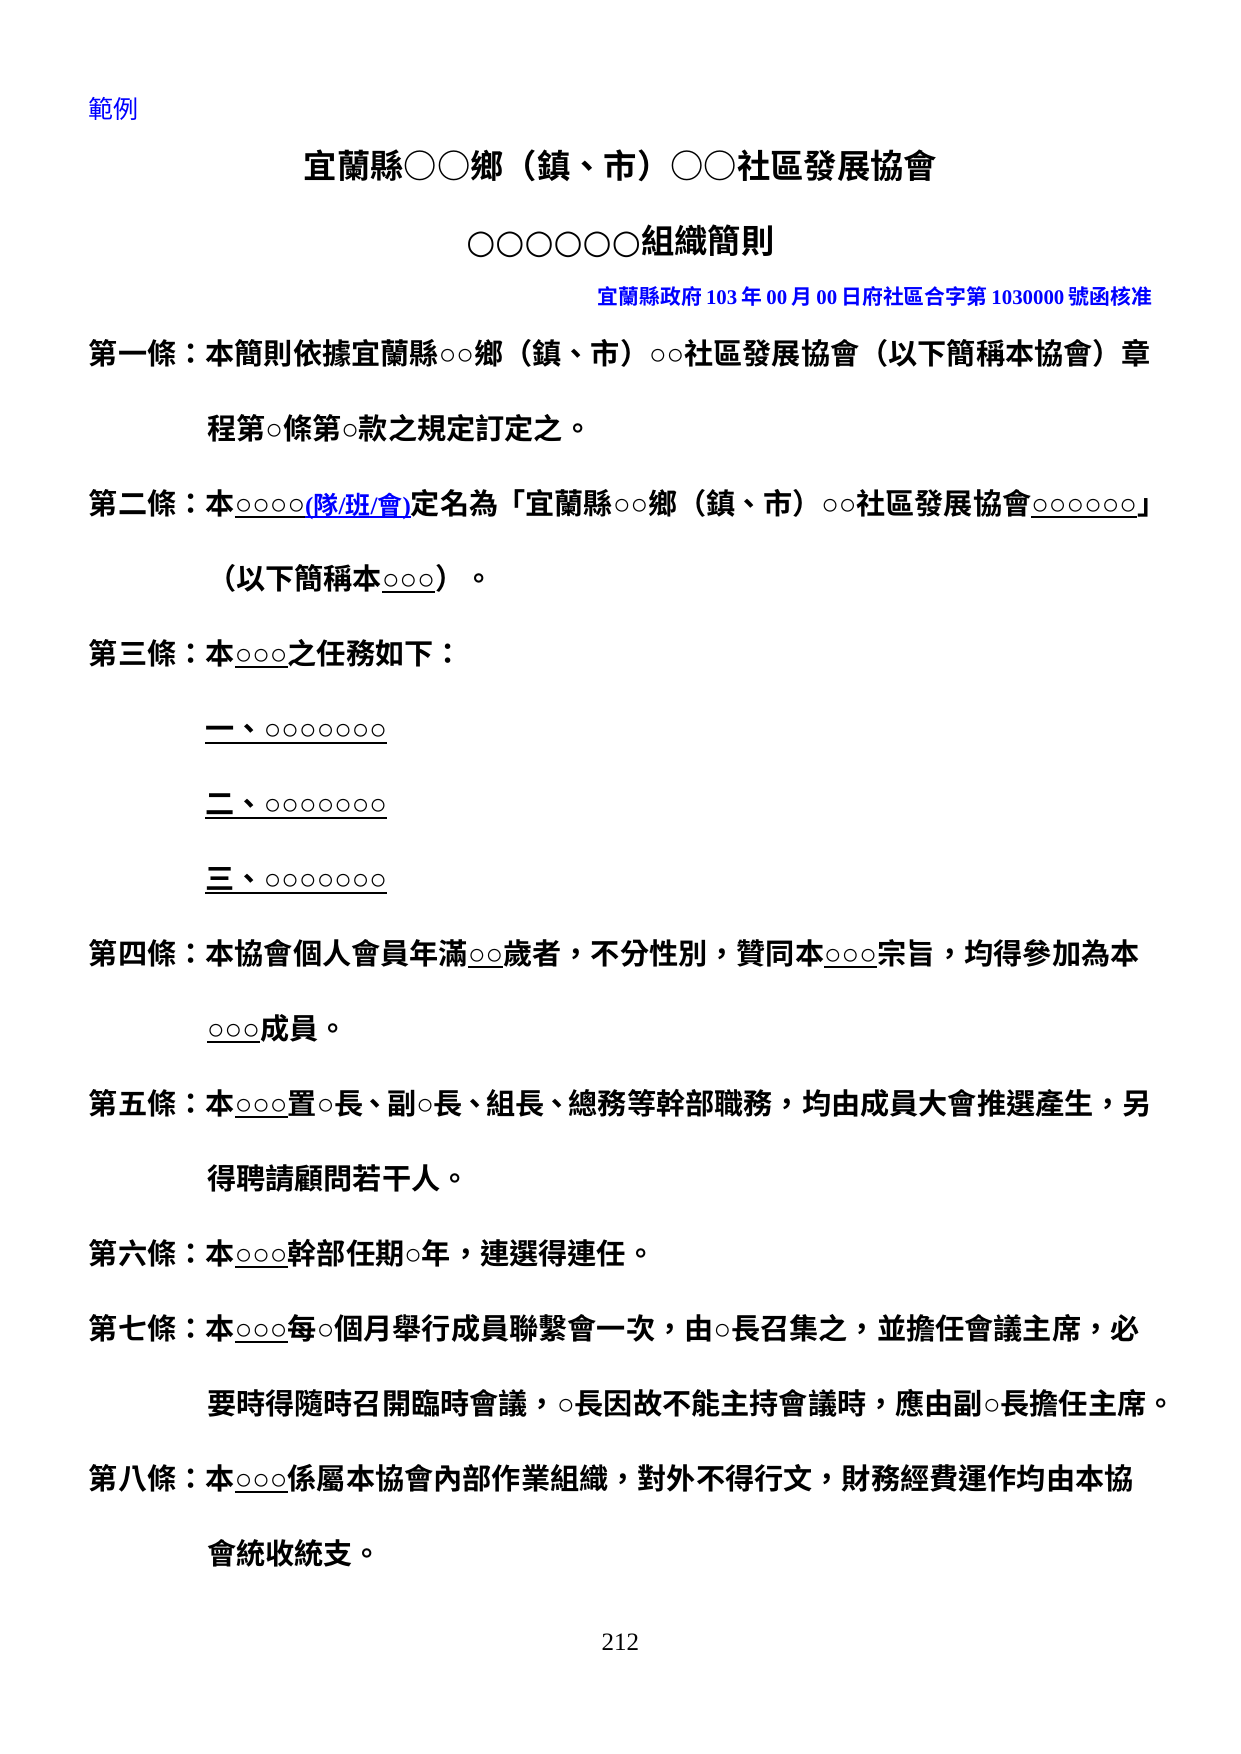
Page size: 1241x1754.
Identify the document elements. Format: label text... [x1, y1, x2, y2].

text 三、○○○○○○○ [89, 839, 1152, 914]
text 第二條：本○○○○(隊/班/會)定名為「宜蘭縣○○鄉（鎮、市）○○社區發展協會○○○○○○」（以下簡稱本○○○）。 [89, 464, 1152, 614]
text 第三條：本○○○之任務如下： [89, 614, 1152, 689]
text ○○○○○○組織簡則 [89, 202, 1152, 277]
text 第一條：本簡則依據宜蘭縣○○鄉（鎮、市）○○社區發展協會（以下簡稱本協會）章程第○條第○款之規定訂定之。 [89, 314, 1152, 464]
text 宜蘭縣政府103年00月00日府社區合字第1030000號函核准 [89, 277, 1152, 314]
text 一、○○○○○○○ [89, 689, 1152, 764]
text 第六條：本○○○幹部任期○年，連選得連任。 [89, 1214, 1152, 1289]
text 第八條：本○○○係屬本協會內部作業組織，對外不得行文，財務經費運作均由本協會統收統支。 [89, 1439, 1152, 1589]
text 宜蘭縣○○鄉（鎮、市）○○社區發展協會 [89, 127, 1152, 202]
text 範例 [89, 89, 1152, 127]
text 第七條：本○○○每○個月舉行成員聯繫會一次，由○長召集之，並擔任會議主席，必要時得隨時召開臨時會議，○長因故不能主持會議時，應由副○長擔任主席。 [89, 1289, 1152, 1439]
text 第四條：本協會個人會員年滿○○歲者，不分性別，贊同本○○○宗旨，均得參加為本○○○成員。 [89, 914, 1152, 1064]
text 二、○○○○○○○ [89, 764, 1152, 839]
text 第五條：本○○○置○長、副○長、組長、總務等幹部職務，均由成員大會推選產生，另得聘請顧問若干人。 [89, 1064, 1152, 1214]
